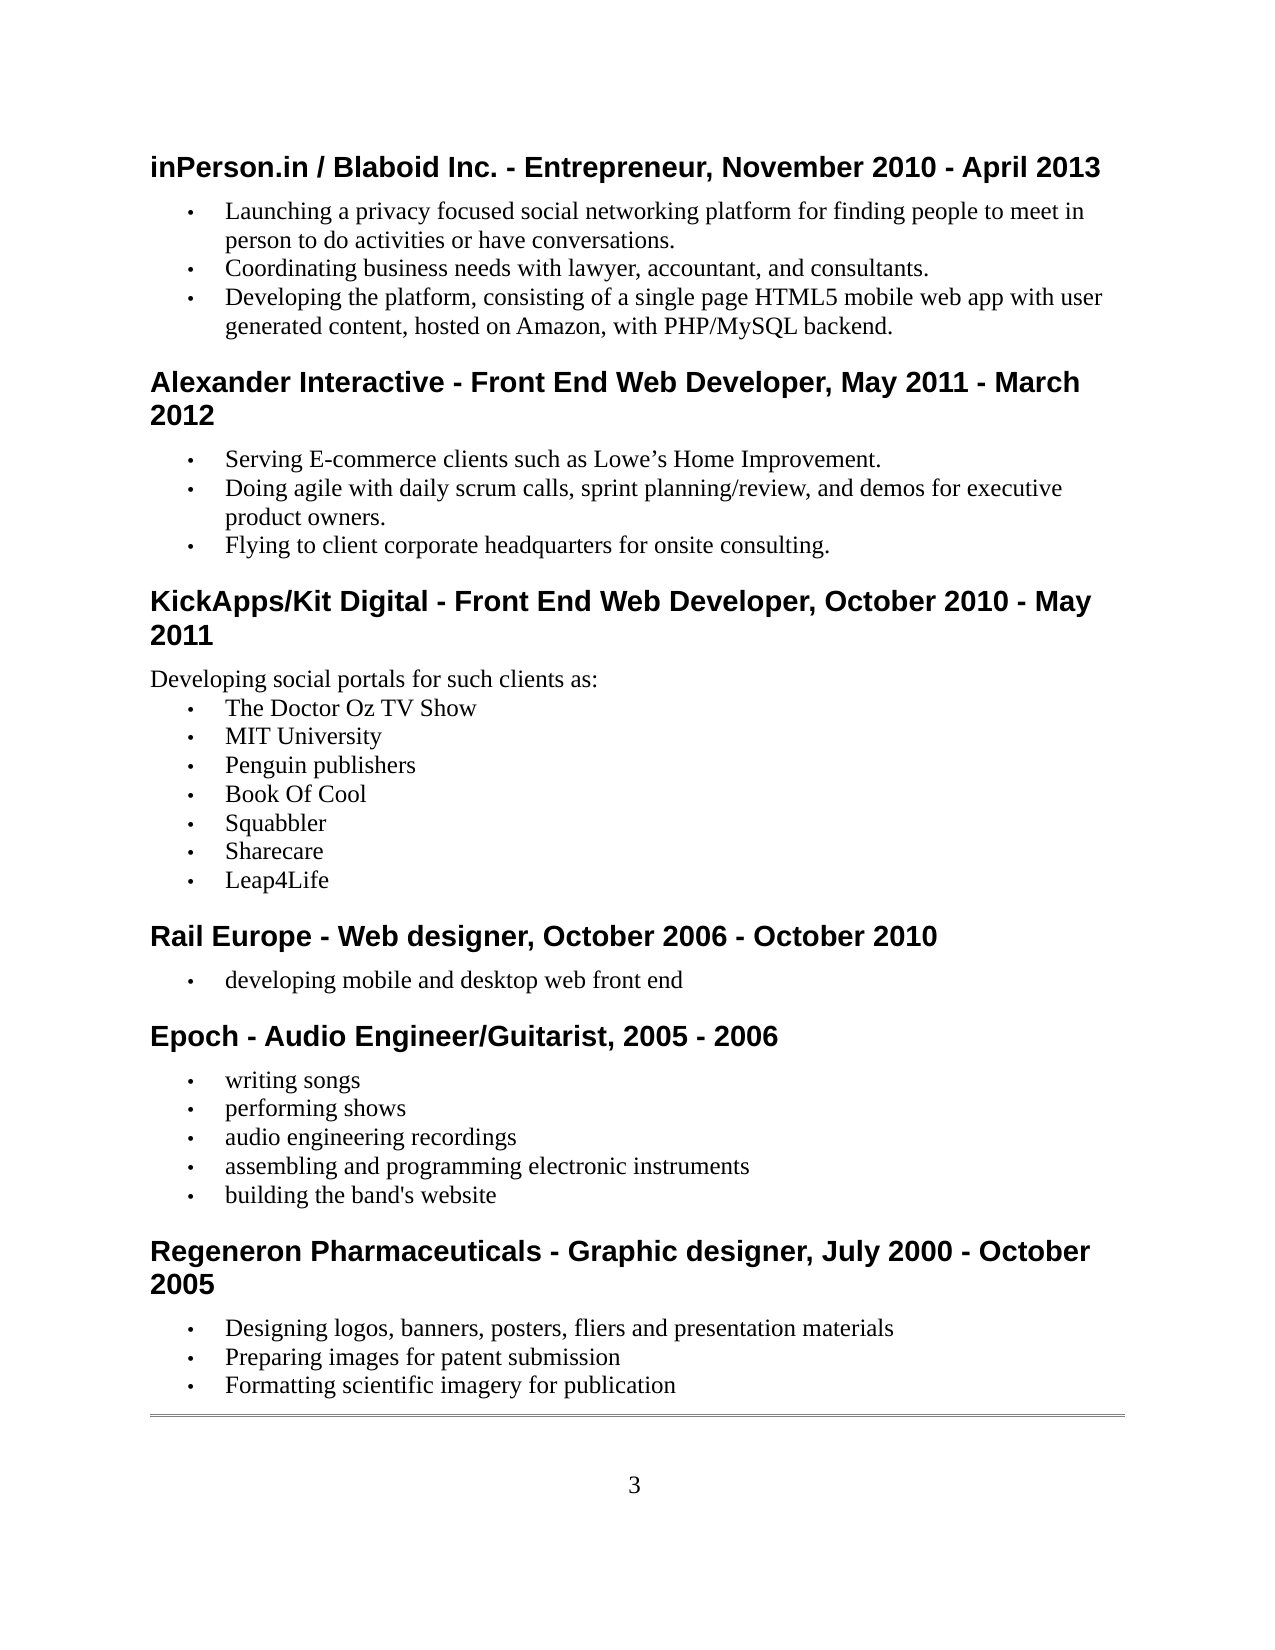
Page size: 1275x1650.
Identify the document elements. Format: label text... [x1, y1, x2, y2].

list Penguin publishers [187, 750, 1125, 779]
subtitle Regeneron Pharmaceuticals - Graphic designer, July 2000 - October 2005 [150, 1233, 1125, 1301]
subtitle Alexander Interactive - Front End Web Developer, May 2011 - March 2012 [150, 365, 1125, 432]
list assembling and programming electronic instruments [187, 1151, 1125, 1180]
list Designing logos, banners, posters, fliers and presentation materials [187, 1313, 1125, 1342]
list Book Of Cool [187, 779, 1125, 808]
list MIT University [187, 721, 1125, 750]
list Doing agile with daily scrum calls, sprint planning/review, and demos for executive product owners. [187, 473, 1125, 531]
list building the band's website [187, 1180, 1125, 1208]
list performing shows [187, 1093, 1125, 1122]
list Squabbler [187, 808, 1125, 836]
list Formatting scientific imagery for publication [187, 1371, 1125, 1399]
list The Doctor Oz TV Show [187, 693, 1125, 721]
list Sharecare [187, 836, 1125, 865]
text Developing social portals for such clients as: [150, 664, 1125, 693]
list writing songs [187, 1065, 1125, 1093]
list Coordinating business needs with lawyer, accountant, and consultants. [187, 253, 1125, 282]
list Preparing images for patent submission [187, 1342, 1125, 1371]
list Developing the platform, consisting of a single page HTML5 mobile web app with user generated content, hosted on Amazon, with PHP/MySQL backend. [187, 282, 1125, 340]
subtitle Epoch - Audio Engineer/Guitarist, 2005 - 2006 [150, 1019, 1125, 1052]
subtitle KickApps/Kit Digital - Front End Web Developer, October 2010 - May 2011 [150, 584, 1125, 651]
subtitle Rail Europe - Web designer, October 2006 - October 2010 [150, 919, 1125, 952]
list Flying to client corporate headquarters for onsite consulting. [187, 531, 1125, 559]
list Launching a privacy focused social networking platform for finding people to meet in person to do activities or have conversations. [187, 196, 1125, 253]
list Serving E-commerce clients such as Lowe’s Home Improvement. [187, 444, 1125, 473]
list Leap4Life [187, 865, 1125, 894]
list audio engineering recordings [187, 1122, 1125, 1151]
list developing mobile and desktop web front end [187, 965, 1125, 994]
subtitle inPerson.in / Blaboid Inc. - Entrepreneur, November 2010 - April 2013 [150, 150, 1125, 183]
